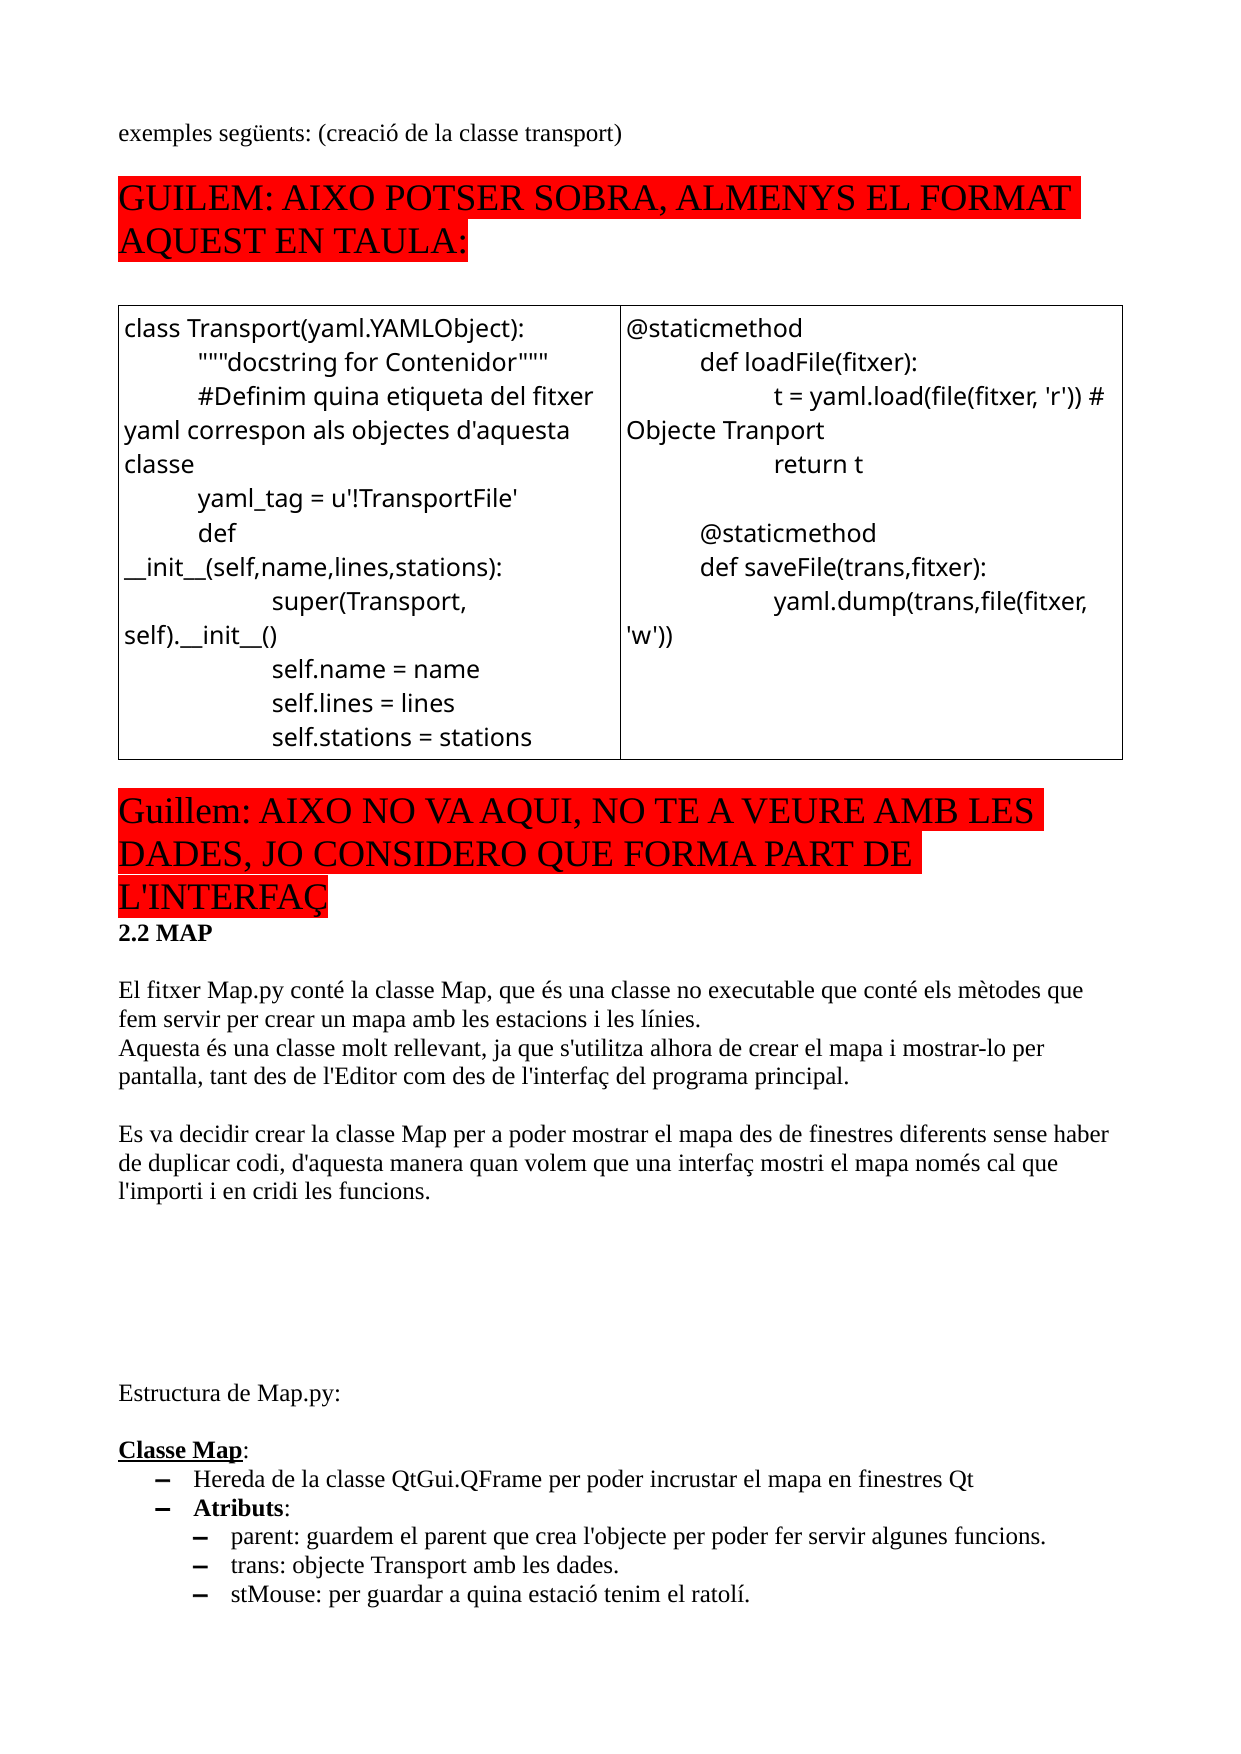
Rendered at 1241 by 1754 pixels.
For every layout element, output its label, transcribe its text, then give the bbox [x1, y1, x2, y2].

list Atributs: [156, 1493, 1122, 1521]
text El fitxer Map.py conté la classe Map, que és una classe no executable que conté els mètodes que fem servir per crear un mapa amb les estacions i les línies. [118, 975, 1122, 1033]
text Classe Map: [118, 1435, 1122, 1464]
list stMouse: per guardar a quina estació tenim el ratolí. [193, 1579, 1122, 1608]
list trans: objecte Transport amb les dades. [193, 1550, 1122, 1579]
table_header class Transport(yaml.YAMLObject): """docstring for Contenidor""" #Definim quina etiqueta del fitxer yaml correspon als objectes d'aquesta classe yaml_tag = u'!TransportFile' def __init__(self,name,lines,stations): super(Transport, self).__init__() self.name = name self.lines = lines self.stations = stations [119, 306, 620, 759]
list parent: guardem el parent que crea l'objecte per poder fer servir algunes funcions. [193, 1521, 1122, 1550]
text Es va decidir crear la classe Map per a poder mostrar el mapa des de finestres diferents sense haber de duplicar codi, d'aquesta manera quan volem que una interfaç mostri el mapa només cal que l'importi i en cridi les funcions. [118, 1119, 1122, 1205]
text 2.2 MAP [118, 918, 1122, 946]
list Hereda de la classe QtGui.QFrame per poder incrustar el mapa en finestres Qt [156, 1464, 1122, 1493]
text GUILEM: AIXO POTSER SOBRA, ALMENYS EL FORMAT AQUEST EN TAULA: [118, 176, 1122, 262]
text Aquesta és una classe molt rellevant, ja que s'utilitza alhora de crear el mapa i mostrar-lo per pantalla, tant des de l'Editor com des de l'interfaç del programa principal. [118, 1033, 1122, 1090]
table_header @staticmethod def loadFile(fitxer): t = yaml.load(file(fitxer, 'r')) # Objecte Tranport return t @staticmethod def saveFile(trans,fitxer): yaml.dump(trans,file(fitxer, 'w')) [621, 306, 1122, 759]
text exemples següents: (creació de la classe transport) [118, 118, 1122, 147]
text Estructura de Map.py: [118, 1378, 1122, 1406]
text Guillem: AIXO NO VA AQUI, NO TE A VEURE AMB LES DADES, JO CONSIDERO QUE FORMA PART DE L'INTERFAÇ [118, 788, 1122, 918]
